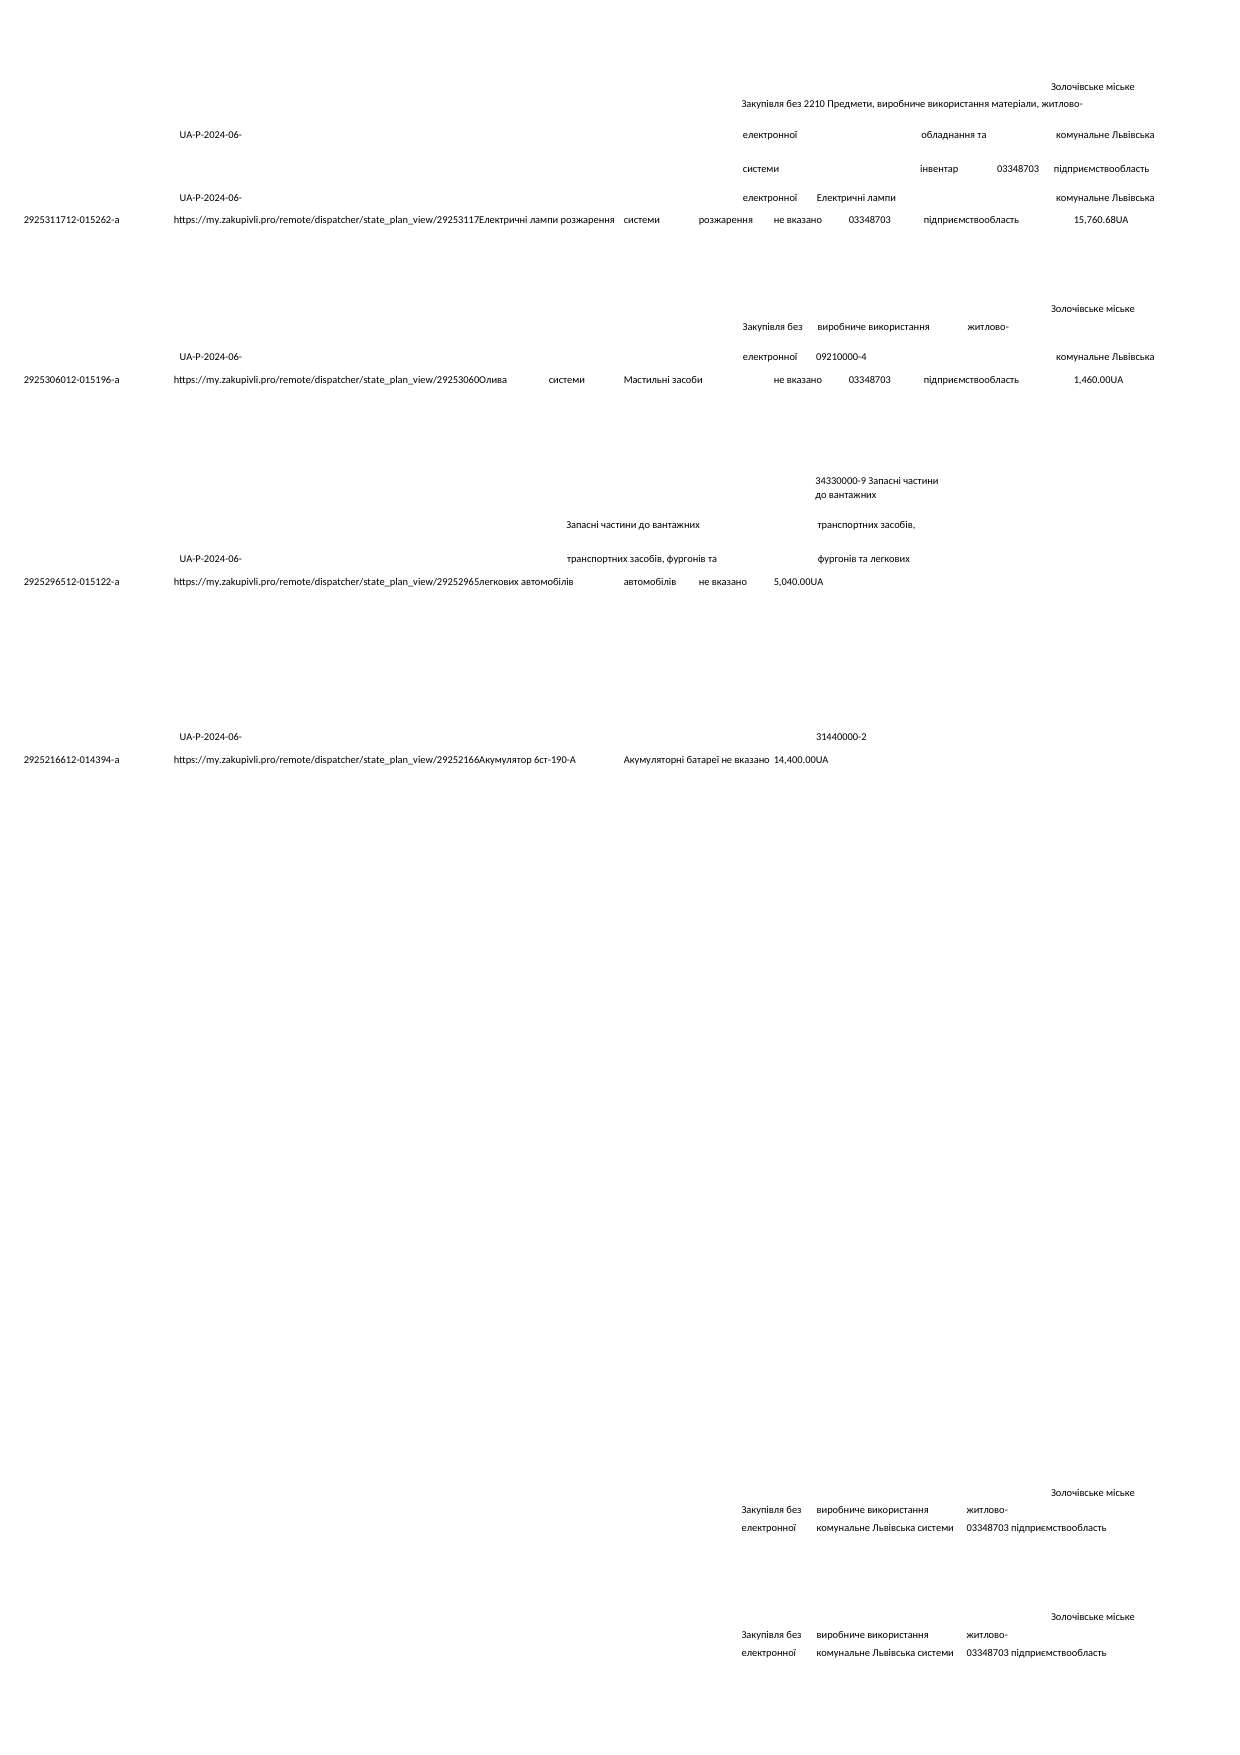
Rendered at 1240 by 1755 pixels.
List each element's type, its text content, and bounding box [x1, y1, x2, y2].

text UA-P-2024-06- транспортних засобів, фургонів та фургонів та легкових [23, 540, 1239, 568]
text 34330000-9 Запасні частини до вантажних [815, 474, 944, 501]
list 2925216612-014394-a https://my.zakupivli.pro/remote/dispatcher/state_plan_view/29252166Акумулятор 6ст-190-А Акумуляторні батареї не вказано 14,400.00UA [0, 753, 1239, 766]
text Запасні частини до вантажних транспортних засобів, [23, 506, 1239, 534]
text UA-P-2024-06- електронної Електричні лампи комунальне Львівська [23, 179, 1239, 207]
text UA-P-2024-06- електронної 09210000-4 комунальне Львівська [23, 338, 1239, 367]
text Золочівське міське [1051, 302, 1137, 315]
text Закупівля без виробниче використання житлово- [742, 320, 1166, 333]
list 2925306012-015196-a https://my.zakupivli.pro/remote/dispatcher/state_plan_view/29253060Олива системи Мастильні засоби не вказано 03348703 підприємствообласть 1,460.00UA [0, 373, 1239, 386]
list 2925311712-015262-a https://my.zakupivli.pro/remote/dispatcher/state_plan_view/29253117Електричні лампи розжарення системи розжарення не вказано 03348703 підприємствообласть 15,760.68UA [0, 213, 1239, 226]
text UA-P-2024-06- 31440000-2 [23, 718, 1239, 746]
list 2925296512-015122-a https://my.zakupivli.pro/remote/dispatcher/state_plan_view/29252965легкових автомобілів автомобілів не вказано 5,040.00UA [0, 575, 1239, 587]
